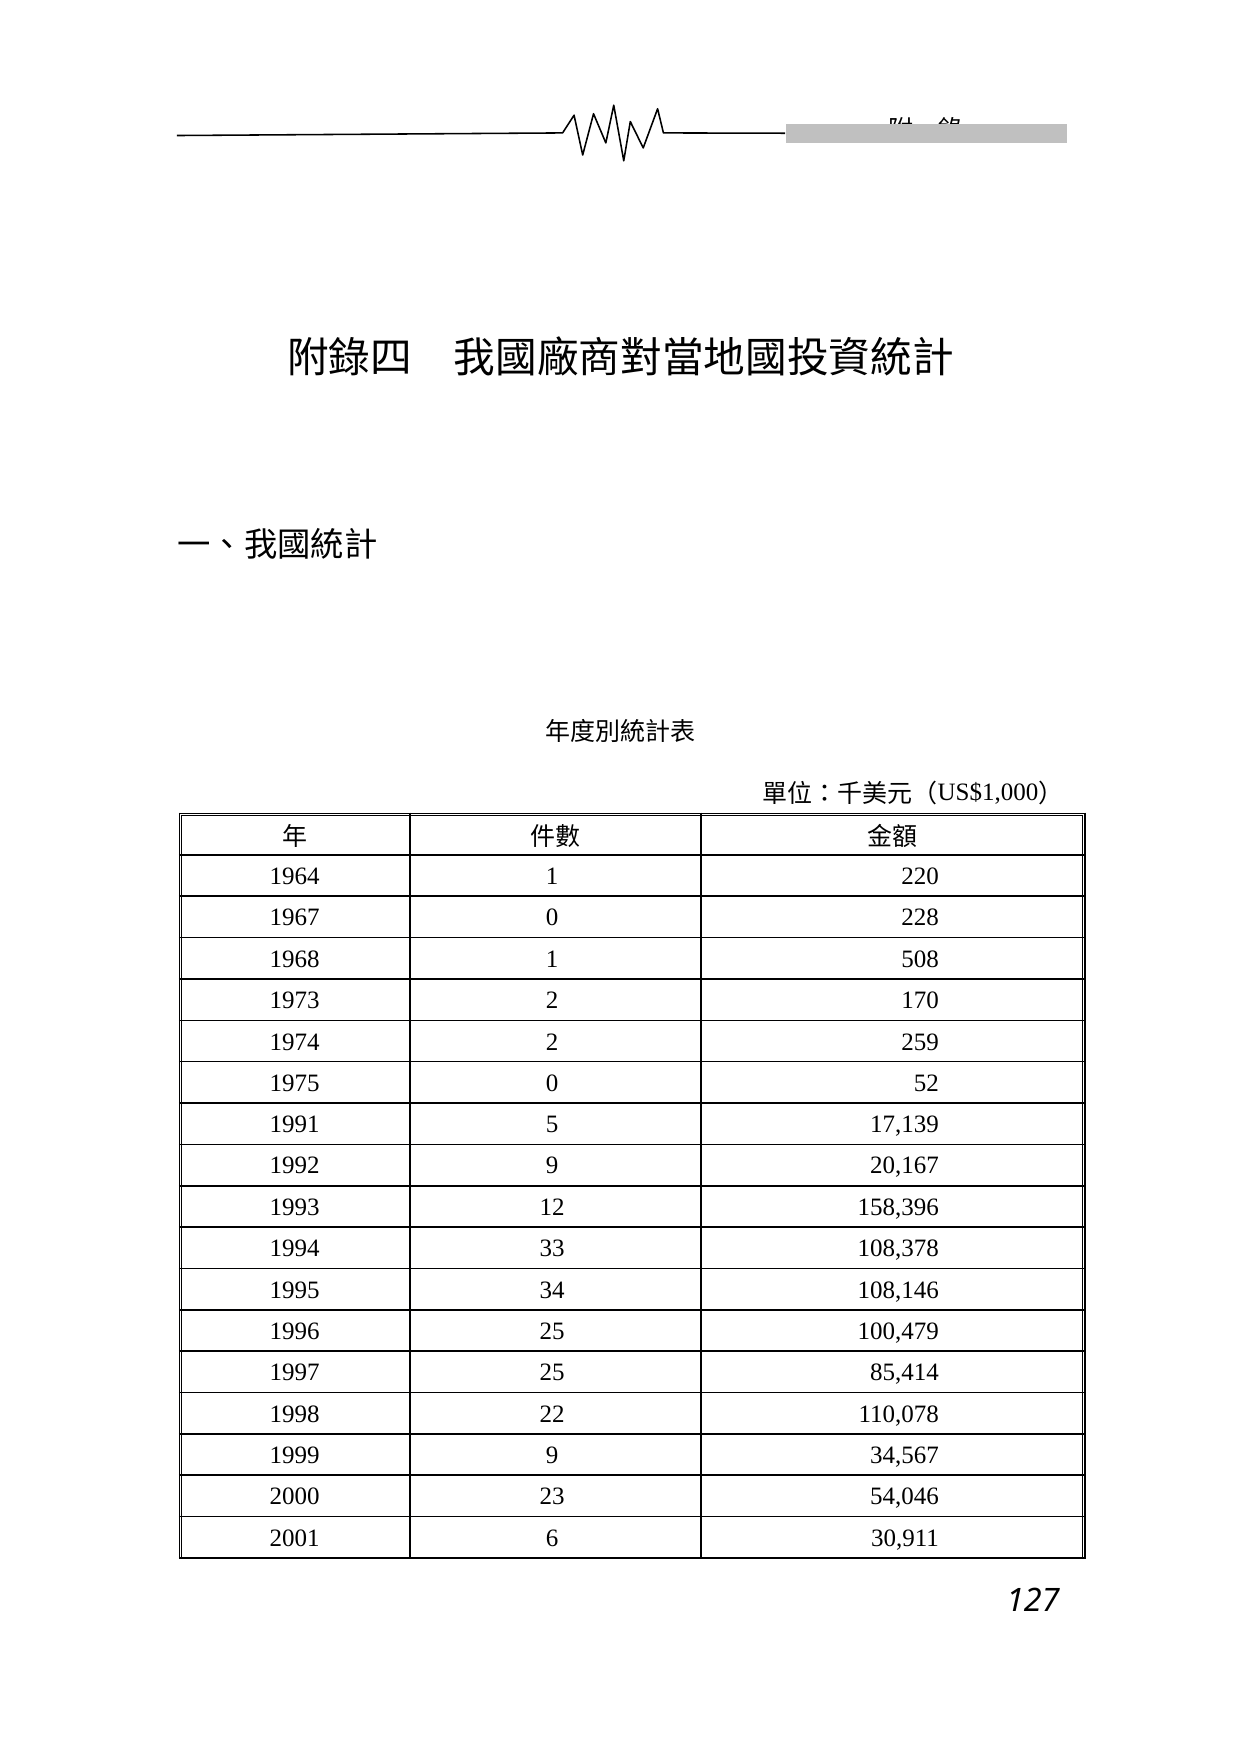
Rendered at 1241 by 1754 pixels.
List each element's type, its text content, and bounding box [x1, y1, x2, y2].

table_cell 6 [411, 1517, 700, 1557]
table_cell 1996 [182, 1311, 409, 1350]
text 一、我國統計 [177, 500, 1063, 563]
table_cell 220 [702, 856, 1082, 895]
text 年度別統計表 [177, 688, 1063, 750]
table_cell 1999 [182, 1435, 409, 1474]
table_cell 1992 [182, 1145, 409, 1185]
table_cell 85,414 [702, 1352, 1082, 1392]
table_cell 108,146 [702, 1269, 1082, 1309]
table_cell 228 [702, 897, 1082, 937]
table_cell 54,046 [702, 1476, 1082, 1516]
table_cell 5 [411, 1104, 700, 1143]
table_cell 2001 [182, 1517, 409, 1557]
table_cell 52 [702, 1062, 1082, 1102]
table_cell 1998 [182, 1393, 409, 1433]
table_cell 0 [411, 897, 700, 937]
table_cell 1993 [182, 1187, 409, 1226]
table_cell 1994 [182, 1228, 409, 1268]
table_cell 100,479 [702, 1311, 1082, 1350]
table_cell 25 [411, 1352, 700, 1392]
table_cell 1997 [182, 1352, 409, 1392]
table_header 金額 [702, 816, 1082, 854]
table_cell 259 [702, 1021, 1082, 1061]
table_header 件數 [411, 816, 700, 854]
table_cell 508 [702, 938, 1082, 978]
table_cell 1 [411, 938, 700, 978]
table_cell 9 [411, 1435, 700, 1474]
table_cell 20,167 [702, 1145, 1082, 1185]
text 單位：千美元（US$1,000） [177, 750, 1063, 813]
table_cell 30,911 [702, 1517, 1082, 1557]
table_cell 23 [411, 1476, 700, 1516]
table_cell 1974 [182, 1021, 409, 1061]
table_cell 1967 [182, 897, 409, 937]
table_header 年 [182, 816, 409, 854]
table_cell 2000 [182, 1476, 409, 1516]
table_cell 34 [411, 1269, 700, 1309]
table_cell 1 [411, 856, 700, 895]
table_cell 110,078 [702, 1393, 1082, 1433]
table_cell 33 [411, 1228, 700, 1268]
table_cell 9 [411, 1145, 700, 1185]
text 附錄四 我國廠商對當地國投資統計 [177, 313, 1063, 375]
table_cell 22 [411, 1393, 700, 1433]
table_cell 2 [411, 980, 700, 1019]
table_cell 25 [411, 1311, 700, 1350]
table_cell 12 [411, 1187, 700, 1226]
table_cell 170 [702, 980, 1082, 1019]
table_cell 0 [411, 1062, 700, 1102]
table_cell 1975 [182, 1062, 409, 1102]
table_cell 158,396 [702, 1187, 1082, 1226]
table_cell 34,567 [702, 1435, 1082, 1474]
table_cell 1964 [182, 856, 409, 895]
table_cell 17,139 [702, 1104, 1082, 1143]
table_cell 1995 [182, 1269, 409, 1309]
table_cell 1991 [182, 1104, 409, 1143]
table_cell 2 [411, 1021, 700, 1061]
table_cell 1973 [182, 980, 409, 1019]
table_cell 108,378 [702, 1228, 1082, 1268]
table_cell 1968 [182, 938, 409, 978]
